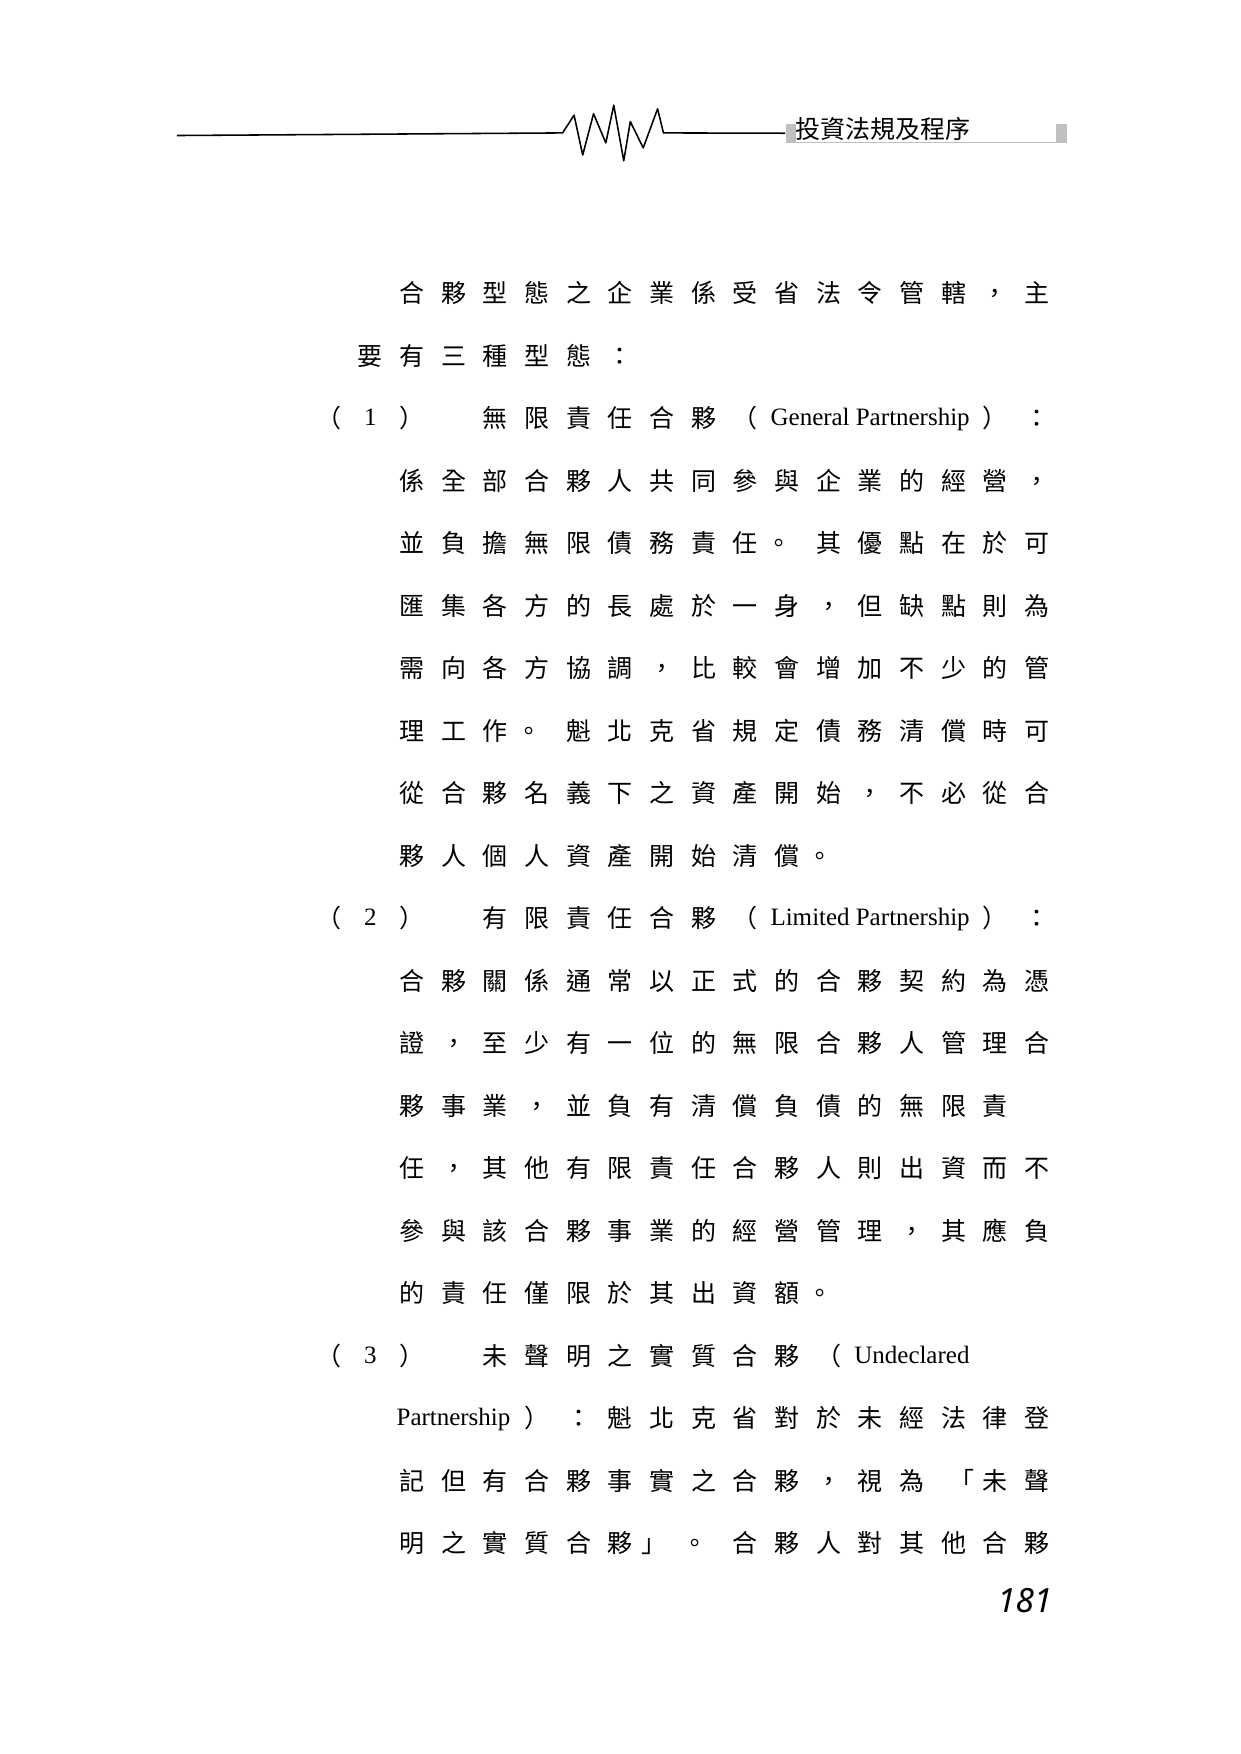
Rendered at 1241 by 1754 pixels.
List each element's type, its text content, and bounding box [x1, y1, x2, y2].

text 合夥型態之企業係受省法令管轄，主要有三種型態： [330, 250, 1058, 375]
text （1） 無限責任合夥（General Partnership）：係全部合夥人共同參與企業的經營，並負擔無限債務責任。其優點在於可匯集各方的長處於一身，但缺點則為需向各方協調，比較會增加不少的管理工作。魁北克省規定債務清償時可從合夥名義下之資產開始，不必從合夥人個人資產開始清償。 [306, 375, 1058, 875]
text （3） 未聲明之實質合夥（Undeclared Partnership）：魁北克省對於未經法律登記但有合夥事實之合夥，視為「未聲明之實質合夥」。合夥人對其他合夥 [306, 1313, 1058, 1563]
text （2） 有限責任合夥（Limited Partnership）：合夥關係通常以正式的合夥契約為憑證，至少有一位的無限合夥人管理合夥事業，並負有清償負債的無限責任，其他有限責任合夥人則出資而不參與該合夥事業的經營管理，其應負的責任僅限於其出資額。 [306, 875, 1058, 1313]
